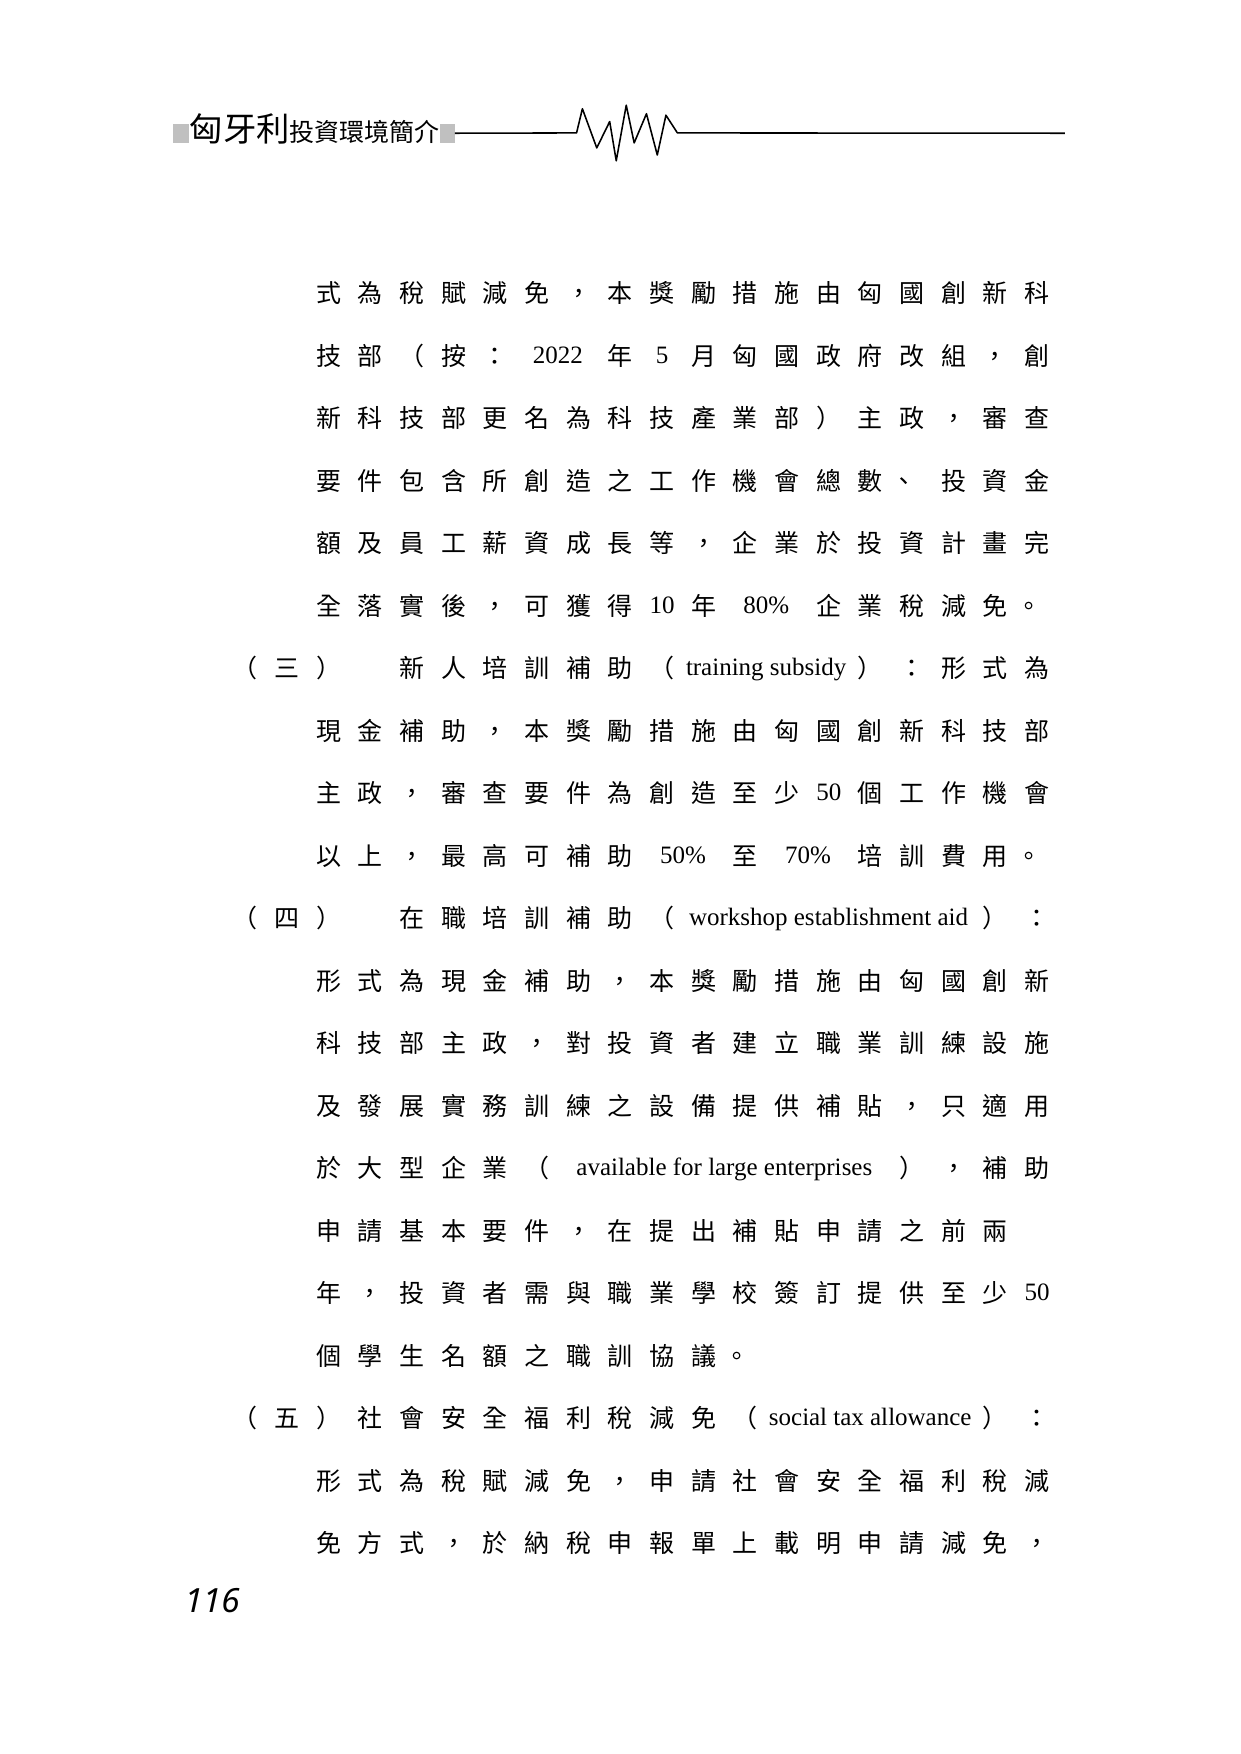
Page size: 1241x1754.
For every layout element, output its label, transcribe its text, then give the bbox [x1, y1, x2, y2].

text （三） 新人培訓補助（training subsidy）：形式為現金補助，本獎勵措施由匈國創新科技部主政，審查要件為創造至少50個工作機會以上，最高可補助50%至70%培訓費用。 [207, 625, 1058, 875]
text （五）社會安全福利稅減免（social tax allowance）：形式為稅賦減免，申請社會安全福利稅減免方式，於納稅申報單上載明申請減免， [207, 1375, 1058, 1563]
text （四） 在職培訓補助（workshop establishment aid）：形式為現金補助，本獎勵措施由匈國創新科技部主政，對投資者建立職業訓練設施及發展實務訓練之設備提供補貼，只適用於大型企業（available for large enterprises），補助申請基本要件，在提出補貼申請之前兩年，投資者需與職業學校簽訂提供至少50個學生名額之職訓協議。 [207, 875, 1058, 1375]
text 式為稅賦減免，本獎勵措施由匈國創新科技部（按：2022年5月匈國政府改組，創新科技部更名為科技產業部）主政，審查要件包含所創造之工作機會總數、投資金額及員工薪資成長等，企業於投資計畫完全落實後，可獲得10年80%企業稅減免。 [207, 250, 1058, 625]
